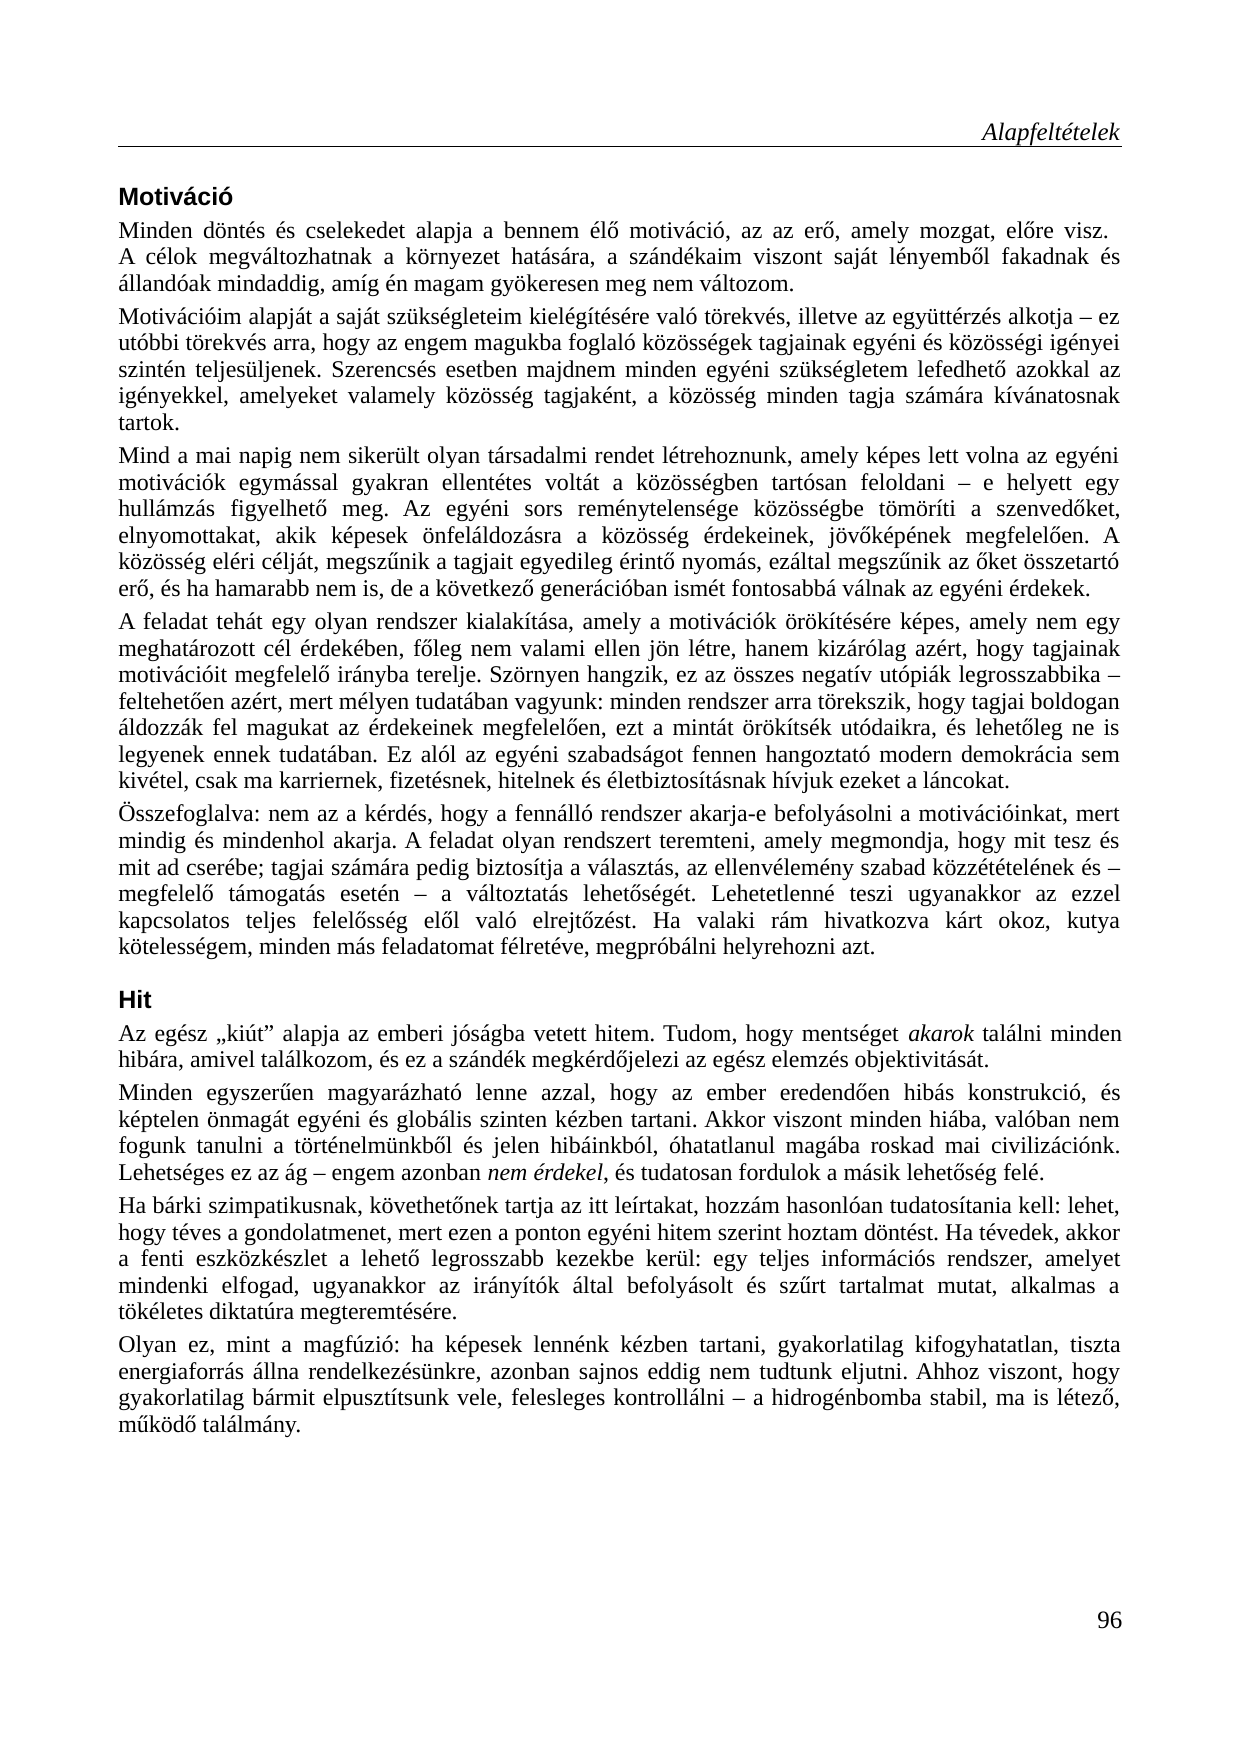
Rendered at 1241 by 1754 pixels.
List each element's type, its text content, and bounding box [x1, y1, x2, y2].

text A feladat tehát egy olyan rendszer kialakítása, amely a motivációk örökítésére képes, amely nem egy meghatározott cél érdekében, főleg nem valami ellen jön létre, hanem kizárólag azért, hogy tagjainak motivációit megfelelő irányba terelje. Szörnyen hangzik, ez az összes negatív utópiák legrosszabbika – feltehetően azért, mert mélyen tudatában vagyunk: minden rendszer arra törekszik, hogy tagjai boldogan áldozzák fel magukat az érdekeinek megfelelően, ezt a mintát örökítsék utódaikra, és lehetőleg ne is legyenek ennek tudatában. Ez alól az egyéni szabadságot fennen hangoztató modern demokrácia sem kivétel, csak ma karriernek, fizetésnek, hitelnek és életbiztosításnak hívjuk ezeket a láncokat. [118, 608, 1122, 794]
subtitle Hit [118, 985, 1122, 1013]
text Minden egyszerűen magyarázható lenne azzal, hogy az ember eredendően hibás konstrukció, és képtelen önmagát egyéni és globális szinten kézben tartani. Akkor viszont minden hiába, valóban nem fogunk tanulni a történelmünkből és jelen hibáinkból, óhatatlanul magába roskad mai civilizációnk. Lehetséges ez az ág – engem azonban nem érdekel, és tudatosan fordulok a másik lehetőség felé. [118, 1079, 1122, 1186]
text Az egész „kiút” alapja az emberi jóságba vetett hitem. Tudom, hogy mentséget akarok találni minden hibára, amivel találkozom, és ez a szándék megkérdőjelezi az egész elemzés objektivitását. [118, 1020, 1122, 1073]
text Ha bárki szimpatikusnak, követhetőnek tartja az itt leírtakat, hozzám hasonlóan tudatosítania kell: lehet, hogy téves a gondolatmenet, mert ezen a ponton egyéni hitem szerint hoztam döntést. Ha tévedek, akkor a fenti eszközkészlet a lehető legrosszabb kezekbe kerül: egy teljes információs rendszer, amelyet mindenki elfogad, ugyanakkor az irányítók által befolyásolt és szűrt tartalmat mutat, alkalmas a tökéletes diktatúra megteremtésére. [118, 1192, 1122, 1325]
subtitle Motiváció [118, 182, 1122, 210]
text Minden döntés és cselekedet alapja a bennem élő motiváció, az az erő, amely mozgat, előre visz. A célok megváltozhatnak a környezet hatására, a szándékaim viszont saját lényemből fakadnak és állandóak mindaddig, amíg én magam gyökeresen meg nem változom. [118, 217, 1122, 297]
text Olyan ez, mint a magfúzió: ha képesek lennénk kézben tartani, gyakorlatilag kifogyhatatlan, tiszta energiaforrás állna rendelkezésünkre, azonban sajnos eddig nem tudtunk eljutni. Ahhoz viszont, hogy gyakorlatilag bármit elpusztítsunk vele, felesleges kontrollálni – a hidrogénbomba stabil, ma is létező, működő találmány. [118, 1331, 1122, 1438]
text Mind a mai napig nem sikerült olyan társadalmi rendet létrehoznunk, amely képes lett volna az egyéni motivációk egymással gyakran ellentétes voltát a közösségben tartósan feloldani – e helyett egy hullámzás figyelhető meg. Az egyéni sors reménytelensége közösségbe tömöríti a szenvedőket, elnyomottakat, akik képesek önfeláldozásra a közösség érdekeinek, jövőképének megfelelően. A közösség eléri célját, megszűnik a tagjait egyedileg érintő nyomás, ezáltal megszűnik az őket összetartó erő, és ha hamarabb nem is, de a következő generációban ismét fontosabbá válnak az egyéni érdekek. [118, 442, 1122, 602]
text Motivációim alapját a saját szükségleteim kielégítésére való törekvés, illetve az együttérzés alkotja – ez utóbbi törekvés arra, hogy az engem magukba foglaló közösségek tagjainak egyéni és közösségi igényei szintén teljesüljenek. Szerencsés esetben majdnem minden egyéni szükségletem lefedhető azokkal az igényekkel, amelyeket valamely közösség tagjaként, a közösség minden tagja számára kívánatosnak tartok. [118, 303, 1122, 436]
text Összefoglalva: nem az a kérdés, hogy a fennálló rendszer akarja-e befolyásolni a motivációinkat, mert mindig és mindenhol akarja. A feladat olyan rendszert teremteni, amely megmondja, hogy mit tesz és mit ad cserébe; tagjai számára pedig biztosítja a választás, az ellenvélemény szabad közzétételének és – megfelelő támogatás esetén – a változtatás lehetőségét. Lehetetlenné teszi ugyanakkor az ezzel kapcsolatos teljes felelősség elől való elrejtőzést. Ha valaki rám hivatkozva kárt okoz, kutya kötelességem, minden más feladatomat félretéve, megpróbálni helyrehozni azt. [118, 801, 1122, 960]
